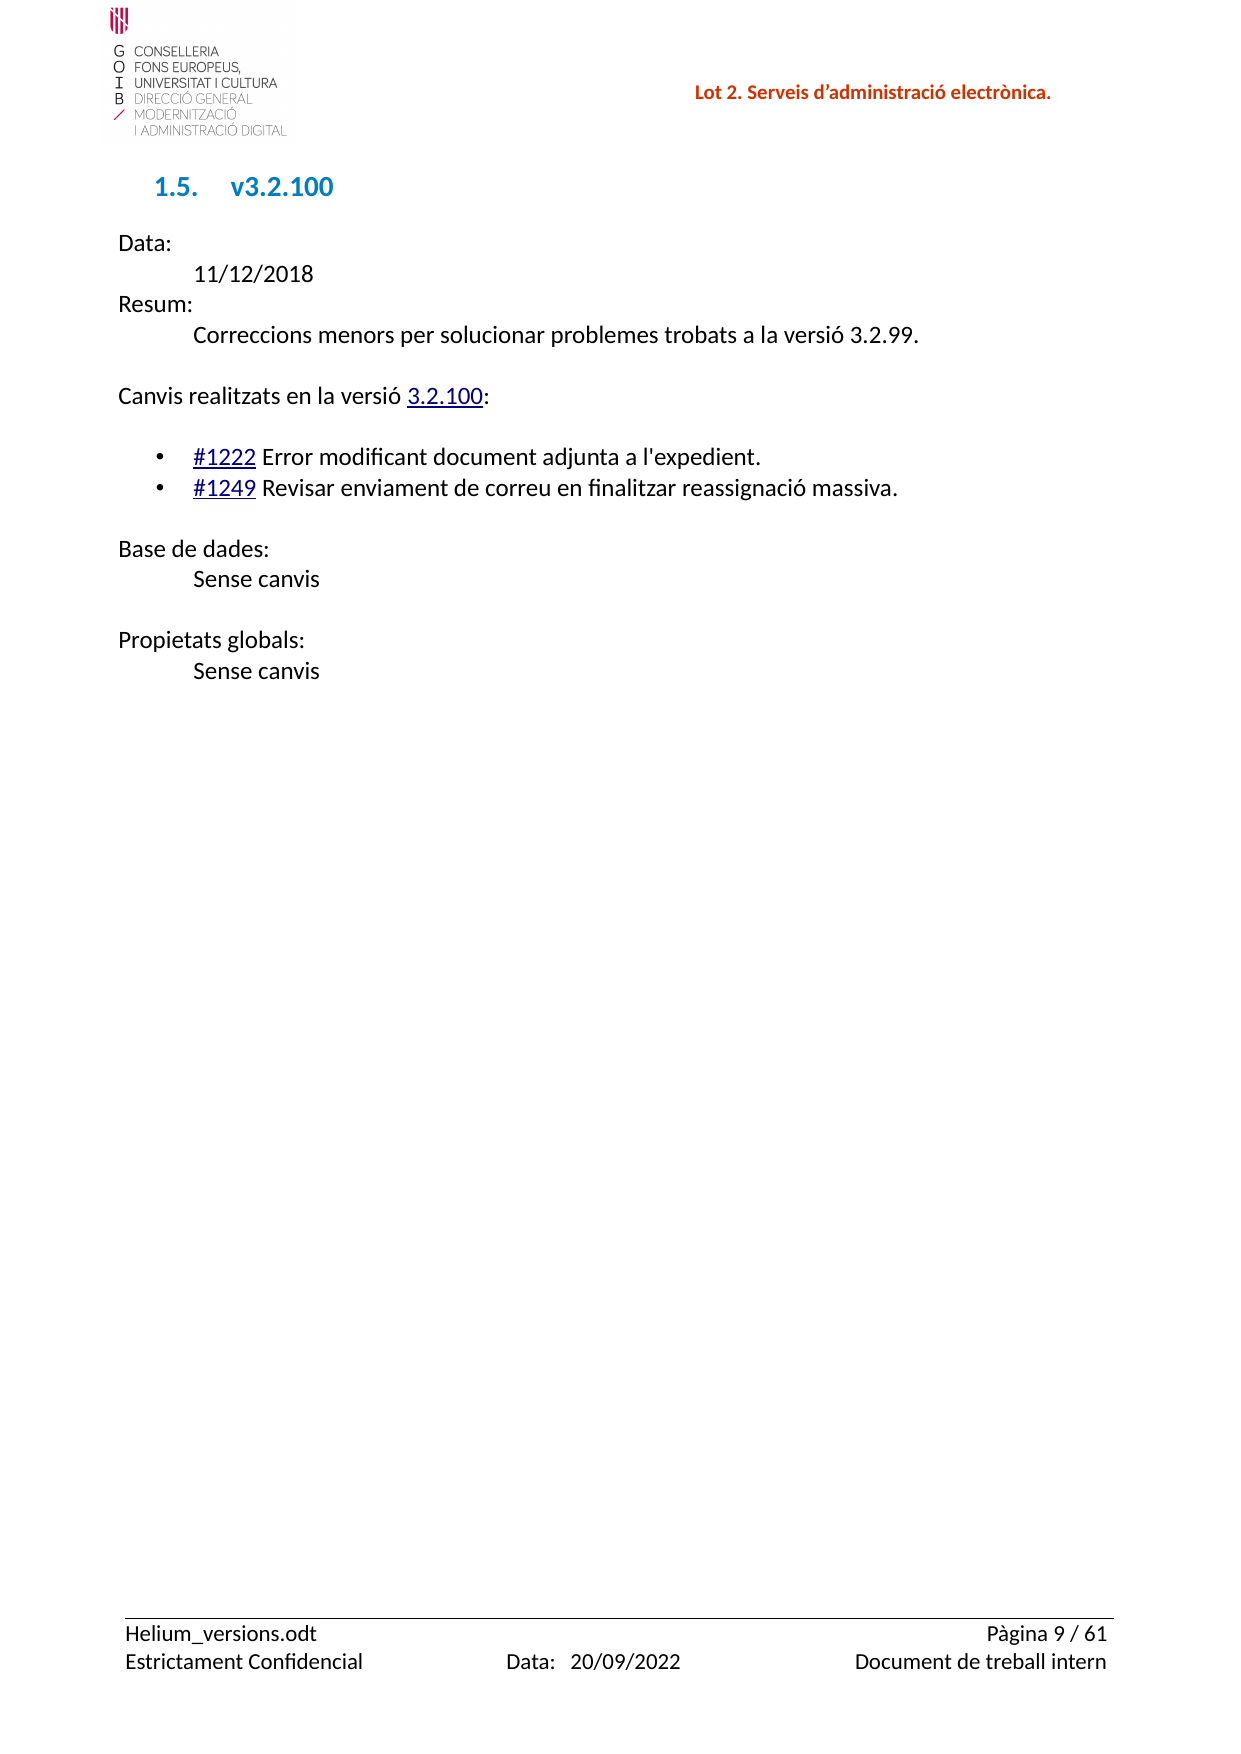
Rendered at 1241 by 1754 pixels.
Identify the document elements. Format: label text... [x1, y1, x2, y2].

text Sense canvis [118, 563, 1122, 594]
text 11/12/2018 [118, 258, 1122, 289]
picture [100, 0, 297, 144]
text Data: [118, 228, 1122, 258]
text Correccions menors per solucionar problemes trobats a la versió 3.2.99. [118, 319, 1122, 350]
text Sense canvis [118, 655, 1122, 685]
list #1222 Error modificant document adjunta a l'expedient. [156, 441, 1122, 472]
text Canvis realitzats en la versió 3.2.100: [118, 380, 1122, 411]
subtitle v3.2.100 [153, 168, 1122, 204]
list #1249 Revisar enviament de correu en finalitzar reassignació massiva. [156, 472, 1122, 502]
text Base de dades: [118, 533, 1122, 563]
text Propietats globals: [118, 624, 1122, 655]
text Resum: [118, 289, 1122, 319]
